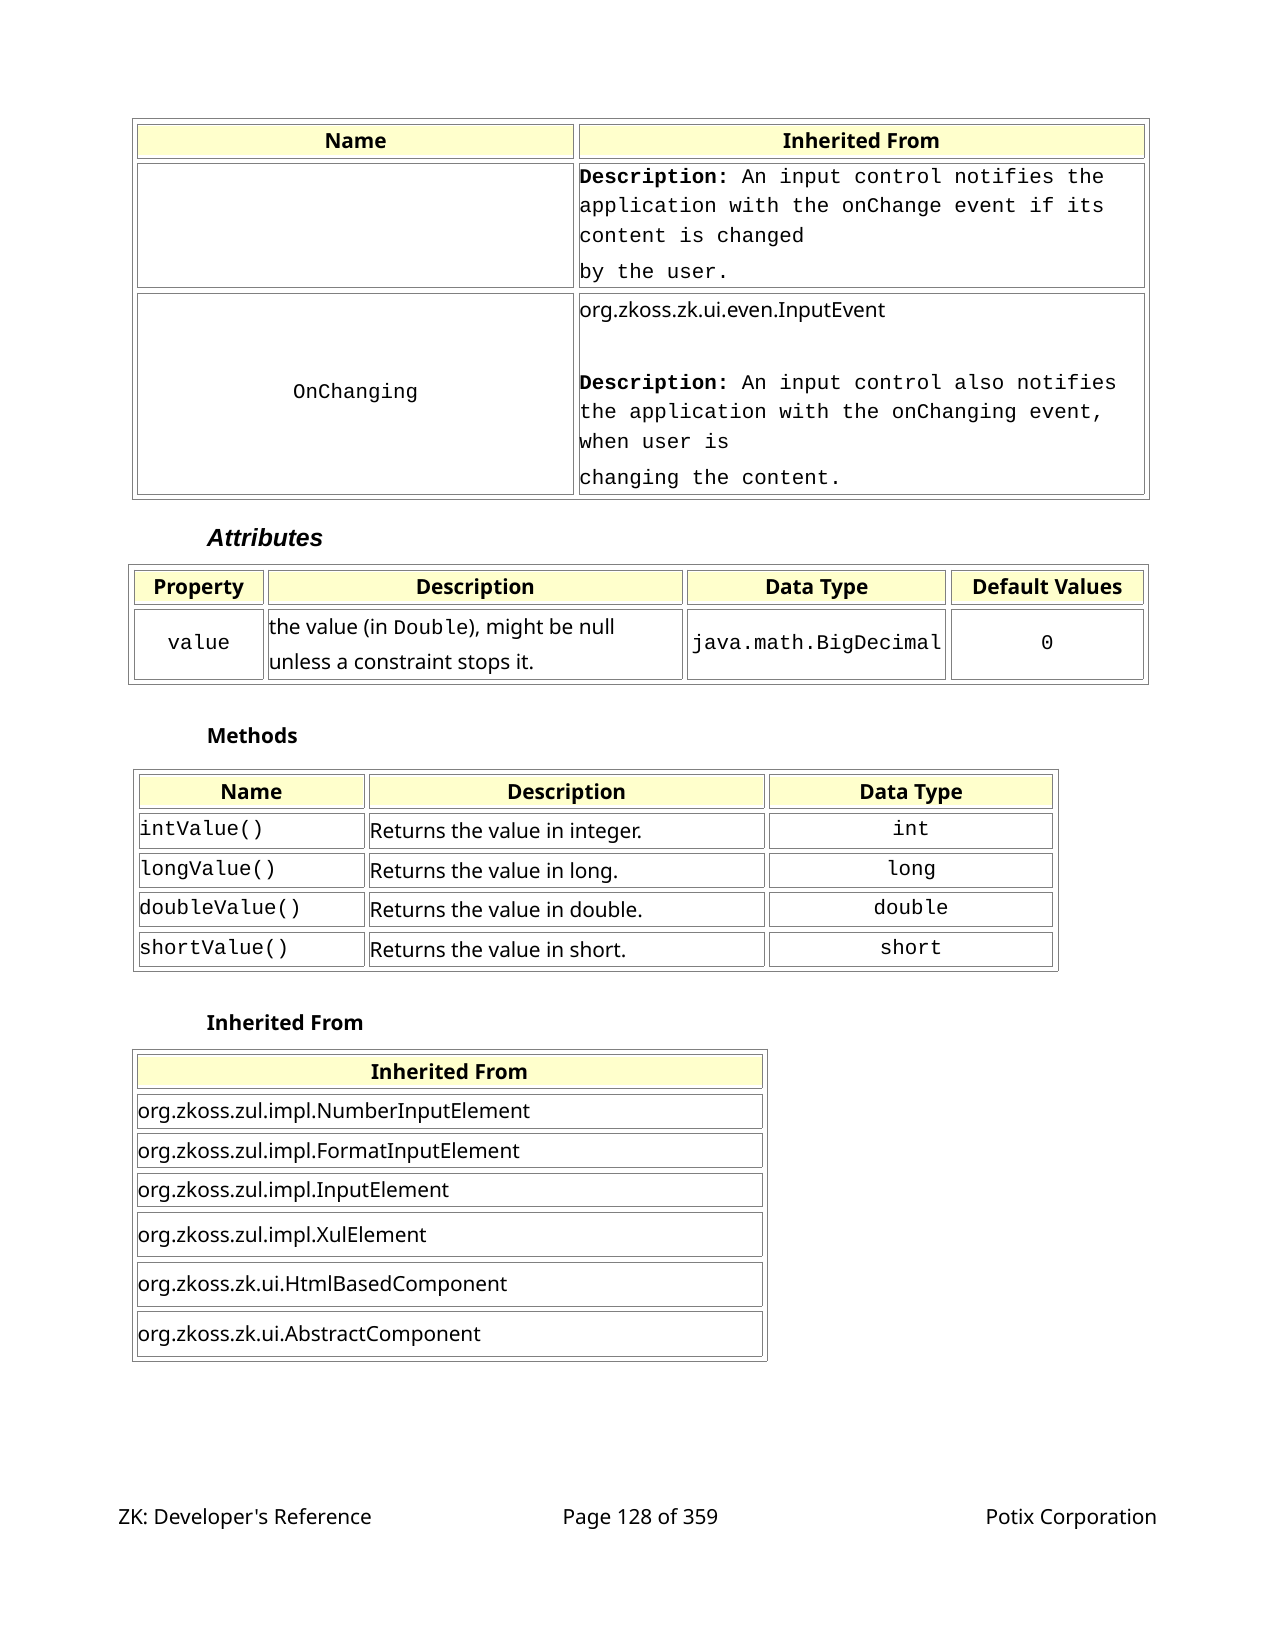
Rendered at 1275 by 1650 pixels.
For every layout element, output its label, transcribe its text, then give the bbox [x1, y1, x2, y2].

table_cell Returns the value in short. [366, 926, 766, 966]
table_header Inherited From [134, 1050, 764, 1088]
table_header Name [136, 770, 366, 808]
subtitle Inherited From [207, 1008, 1157, 1036]
table_cell long [766, 848, 1055, 887]
table_cell double [766, 887, 1055, 926]
table_cell short [766, 926, 1055, 966]
subtitle Attributes [207, 524, 1157, 552]
table_cell Returns the value in integer. [366, 808, 766, 847]
table_cell org.zkoss.zul.impl.NumberInputElement [134, 1088, 764, 1127]
table_cell doubleValue() [136, 887, 366, 926]
table_cell org.zkoss.zk.ui.even.InputEvent Description: An input control also notifies the application with the onChanging event, when user is changing the content. [576, 287, 1147, 493]
table_cell org.zkoss.zk.ui.AbstractComponent [134, 1306, 764, 1356]
table_header Property [131, 565, 266, 604]
table_header Name [134, 119, 576, 158]
table_header Data Type [766, 770, 1055, 808]
table_cell org.zkoss.zul.impl.InputElement [134, 1167, 764, 1206]
table_cell Description: An input control notifies the application with the onChange event if its content is changed by the user. [576, 158, 1147, 287]
table_cell [134, 158, 576, 287]
table_header Description [366, 770, 766, 808]
table_cell 0 [948, 604, 1146, 679]
table_header Inherited From [576, 119, 1147, 158]
table_cell shortValue() [136, 926, 366, 966]
table_cell longValue() [136, 848, 366, 887]
table_cell int [766, 808, 1055, 847]
table_header Description [266, 565, 685, 604]
table_cell Returns the value in double. [366, 887, 766, 926]
table_cell intValue() [136, 808, 366, 847]
table_cell org.zkoss.zul.impl.FormatInputElement [134, 1128, 764, 1167]
table_cell org.zkoss.zul.impl.XulElement [134, 1206, 764, 1256]
table_cell the value (in Double), might be null unless a constraint stops it. [266, 604, 685, 679]
table_header Data Type [685, 565, 948, 604]
subtitle Methods [207, 721, 1157, 749]
table_cell org.zkoss.zk.ui.HtmlBasedComponent [134, 1256, 764, 1306]
table_cell value [131, 604, 266, 679]
table_cell java.math.BigDecimal [685, 604, 948, 679]
table_header Default Values [948, 565, 1146, 604]
table_cell OnChanging [134, 287, 576, 493]
table_cell Returns the value in long. [366, 848, 766, 887]
